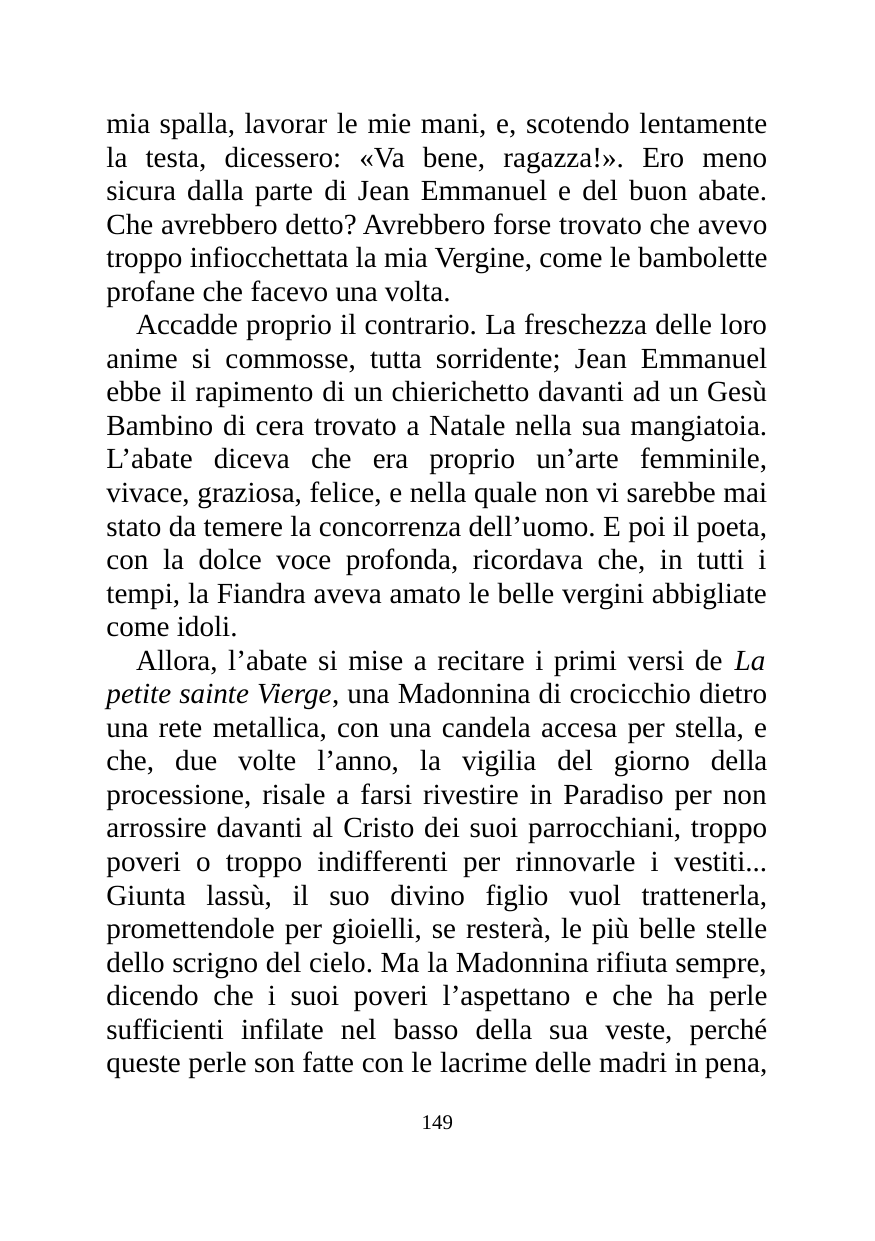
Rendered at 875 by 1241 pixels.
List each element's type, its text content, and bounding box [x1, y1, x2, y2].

text Allora, l’abate si mise a recitare i primi versi de La petite sainte Vierge, una Madonnina di crocicchio dietro una rete metallica, con una candela accesa per stella, e che, due volte l’anno, la vigilia del giorno della processione, risale a farsi rivestire in Paradiso per non arrossire davanti al Cristo dei suoi parrocchiani, troppo poveri o troppo indifferenti per rinnovarle i vestiti... Giunta lassù, il suo divino figlio vuol trattenerla, promettendole per gioielli, se resterà, le più belle stelle dello scrigno del cielo. Ma la Madonnina rifiuta sempre, dicendo che i suoi poveri l’aspettano e che ha perle sufficienti infilate nel basso della sua veste, perché queste perle son fatte con le lacrime delle madri in pena, [106, 643, 768, 1079]
text mia spalla, lavorar le mie mani, e, scotendo lentamente la testa, dicessero: «Va bene, ragazza!». Ero meno sicura dalla parte di Jean Emmanuel e del buon abate. Che avrebbero detto? Avrebbero forse trovato che avevo troppo infiocchettata la mia Vergine, come le bambolette profane che facevo una volta. [106, 106, 768, 307]
text Accadde proprio il contrario. La freschezza delle loro anime si commosse, tutta sorridente; Jean Emmanuel ebbe il rapimento di un chierichetto davanti ad un Gesù Bambino di cera trovato a Natale nella sua mangiatoia. L’abate diceva che era proprio un’arte femminile, vivace, graziosa, felice, e nella quale non vi sarebbe mai stato da temere la concorrenza dell’uomo. E poi il poeta, con la dolce voce profonda, ricordava che, in tutti i tempi, la Fiandra aveva amato le belle vergini abbigliate come idoli. [106, 307, 768, 643]
